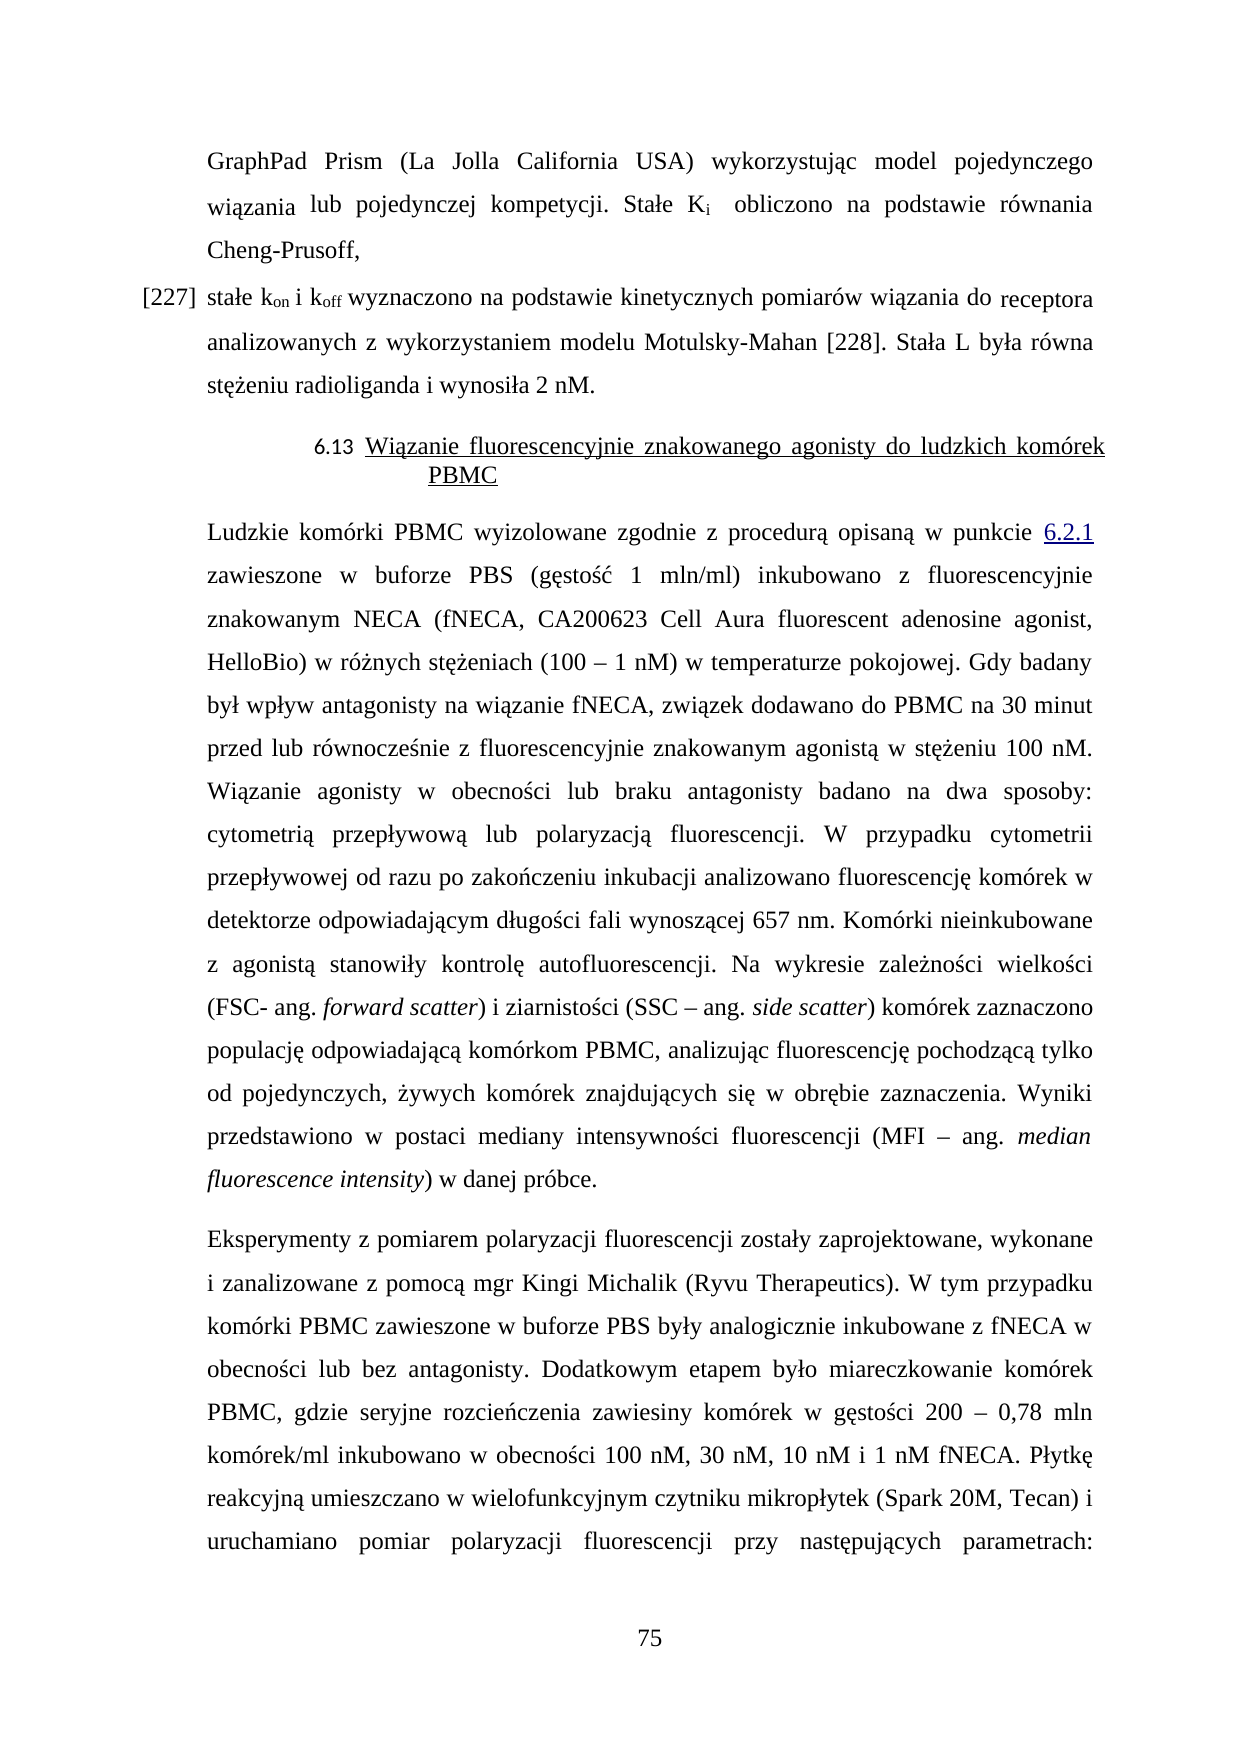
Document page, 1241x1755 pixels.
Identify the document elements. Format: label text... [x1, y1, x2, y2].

text Eksperymenty z pomiarem polaryzacji fluorescencji zostały zaprojektowane, wykonane i zanalizowane z pomocą mgr Kingi Michalik (Ryvu Therapeutics). W tym przypadku komórki PBMC zawieszone w buforze PBS były analogicznie inkubowane z fNECA w obecności lub bez antagonisty. Dodatkowym etapem było miareczkowanie komórek PBMC, gdzie seryjne rozcieńczenia zawiesiny komórek w gęstości 200 – 0,78 mln komórek/ml inkubowano w obecności 100 nM, 30 nM, 10 nM i 1 nM fNECA. Płytkę reakcyjną umieszczano w wielofunkcyjnym czytniku mikropłytek (Spark 20M, Tecan) i uruchamiano pomiar polaryzacji fluorescencji przy następujących parametrach: [207, 1224, 1093, 1555]
list Wiązanie fluorescencyjnie znakowanego agonisty do ludzkich komórek PBMC [313, 431, 1105, 489]
text GraphPad Prism (La Jolla California USA) wykorzystując model pojedynczego wiązania lub pojedynczej kompetycji. Stałe Ki obliczono na podstawie równania Cheng-Prusoff, [207, 146, 1093, 266]
text Ludzkie komórki PBMC wyizolowane zgodnie z procedurą opisaną w punkcie 6.2.1 zawieszone w buforze PBS (gęstość 1 mln/ml) inkubowano z fluorescencyjnie znakowanym NECA (fNECA, CA200623 Cell Aura fluorescent adenosine agonist, HelloBio) w różnych stężeniach (100 – 1 nM) w temperaturze pokojowej. Gdy badany był wpływ antagonisty na wiązanie fNECA, związek dodawano do PBMC na 30 minut przed lub równocześnie z fluorescencyjnie znakowanym agonistą w stężeniu 100 nM. Wiązanie agonisty w obecności lub braku antagonisty badano na dwa sposoby: cytometrią przepływową lub polaryzacją fluorescencji. W przypadku cytometrii przepływowej od razu po zakończeniu inkubacji analizowano fluorescencję komórek w detektorze odpowiadającym długości fali wynoszącej 657 nm. Komórki nieinkubowane z agonistą stanowiły kontrolę autofluorescencji. Na wykresie zależności wielkości (FSC- ang. forward scatter) i ziarnistości (SSC – ang. side scatter) komórek zaznaczono populację odpowiadającą komórkom PBMC, analizując fluorescencję pochodzącą tylko od pojedynczych, żywych komórek znajdujących się w obrębie zaznaczenia. Wyniki przedstawiono w postaci mediany intensywności fluorescencji (MFI – ang. median fluorescence intensity) w danej próbce. [207, 517, 1093, 1193]
list stałe kon i koff wyznaczono na podstawie kinetycznych pomiarów wiązania do receptora analizowanych z wykorzystaniem modelu Motulsky-Mahan [228]. Stała L była równa stężeniu radioliganda i wynosiła 2 nM. [175, 282, 1093, 399]
